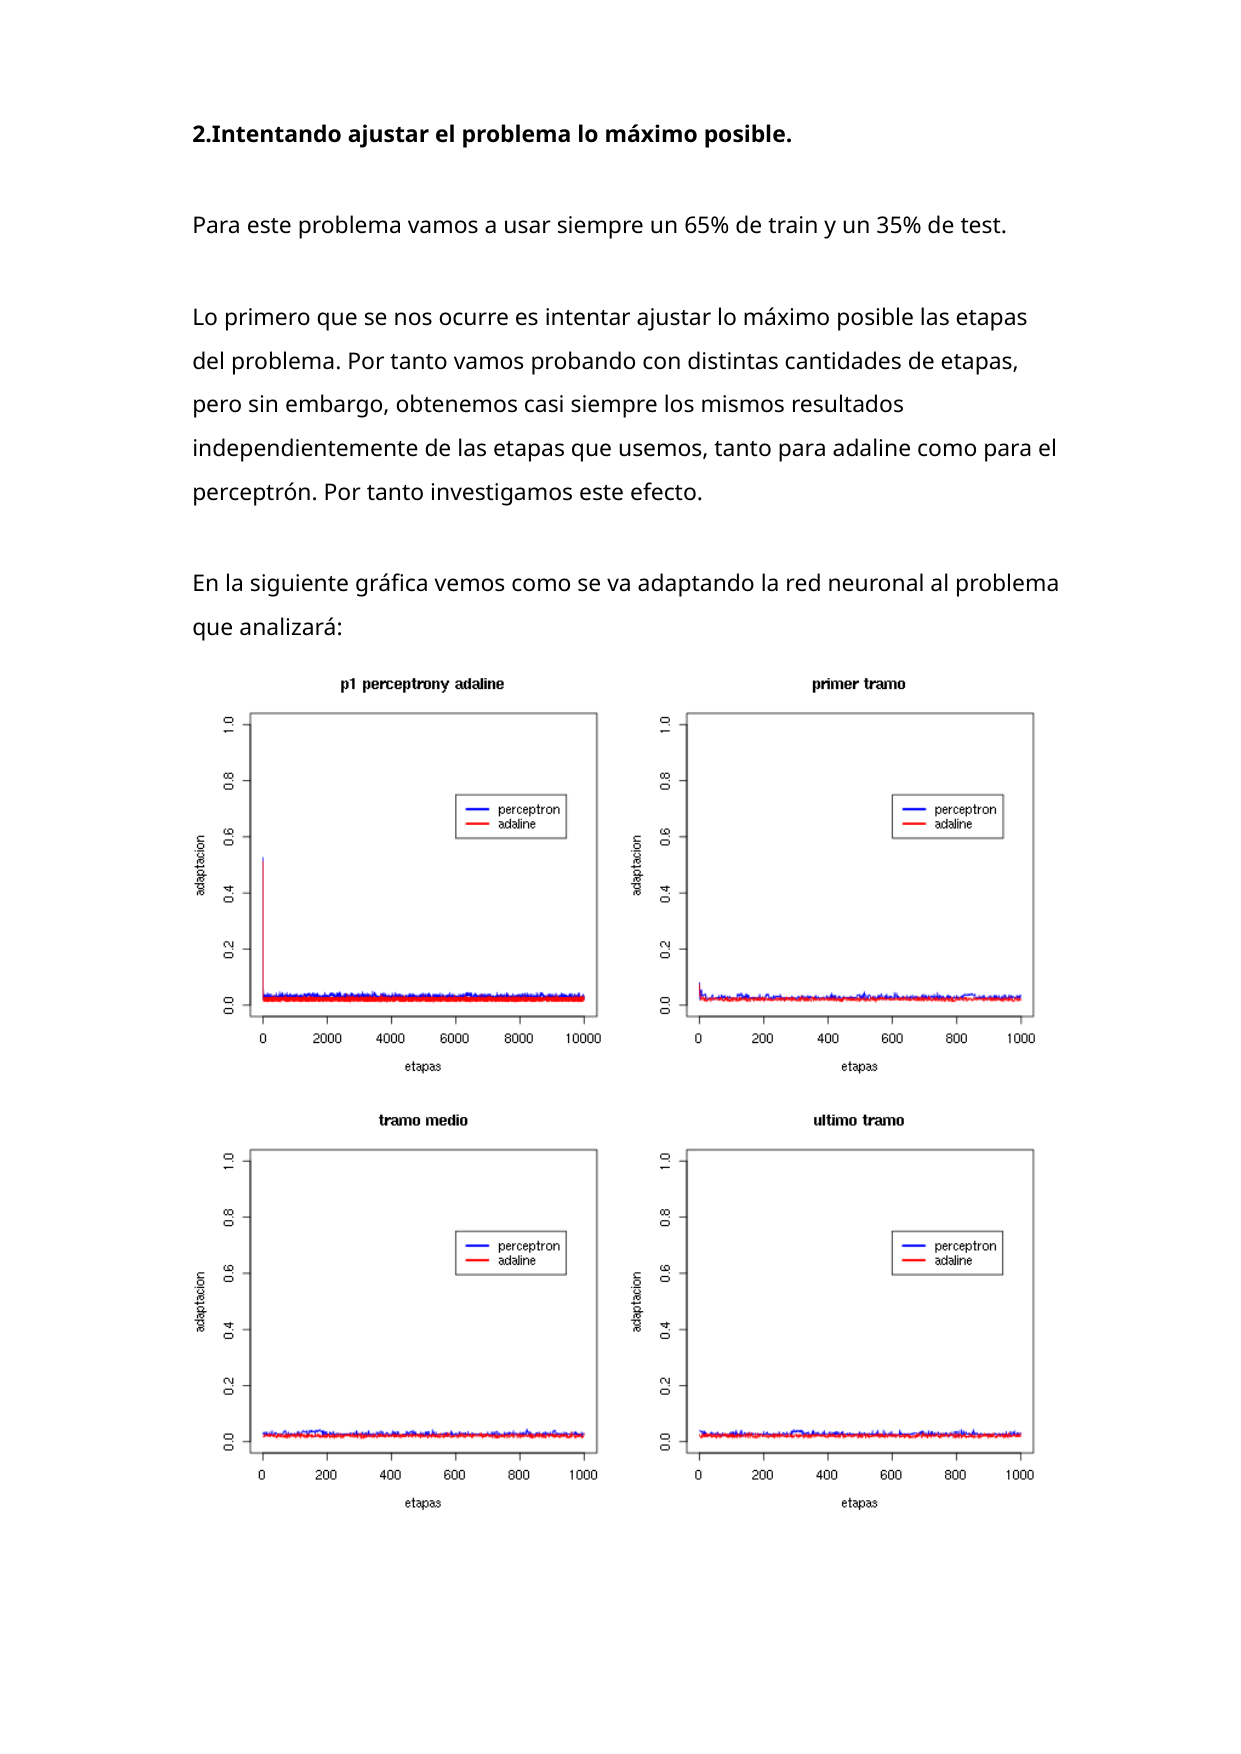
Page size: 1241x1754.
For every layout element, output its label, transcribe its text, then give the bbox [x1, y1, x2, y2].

text Lo primero que se nos ocurre es intentar ajustar lo máximo posible las etapas del problema. Por tanto vamos probando con distintas cantidades de etapas, pero sin embargo, obtenemos casi siempre los mismos resultados independientemente de las etapas que usemos, tanto para adaline como para el perceptrón. Por tanto investigamos este efecto. [192, 301, 1064, 507]
text Para este problema vamos a usar siempre un 65% de train y un 35% de test. [192, 209, 1064, 241]
picture [192, 654, 1064, 1527]
text 2.Intentando ajustar el problema lo máximo posible. [192, 118, 1064, 149]
text En la siguiente gráfica vemos como se va adaptando la red neuronal al problema que analizará: [192, 567, 1064, 642]
